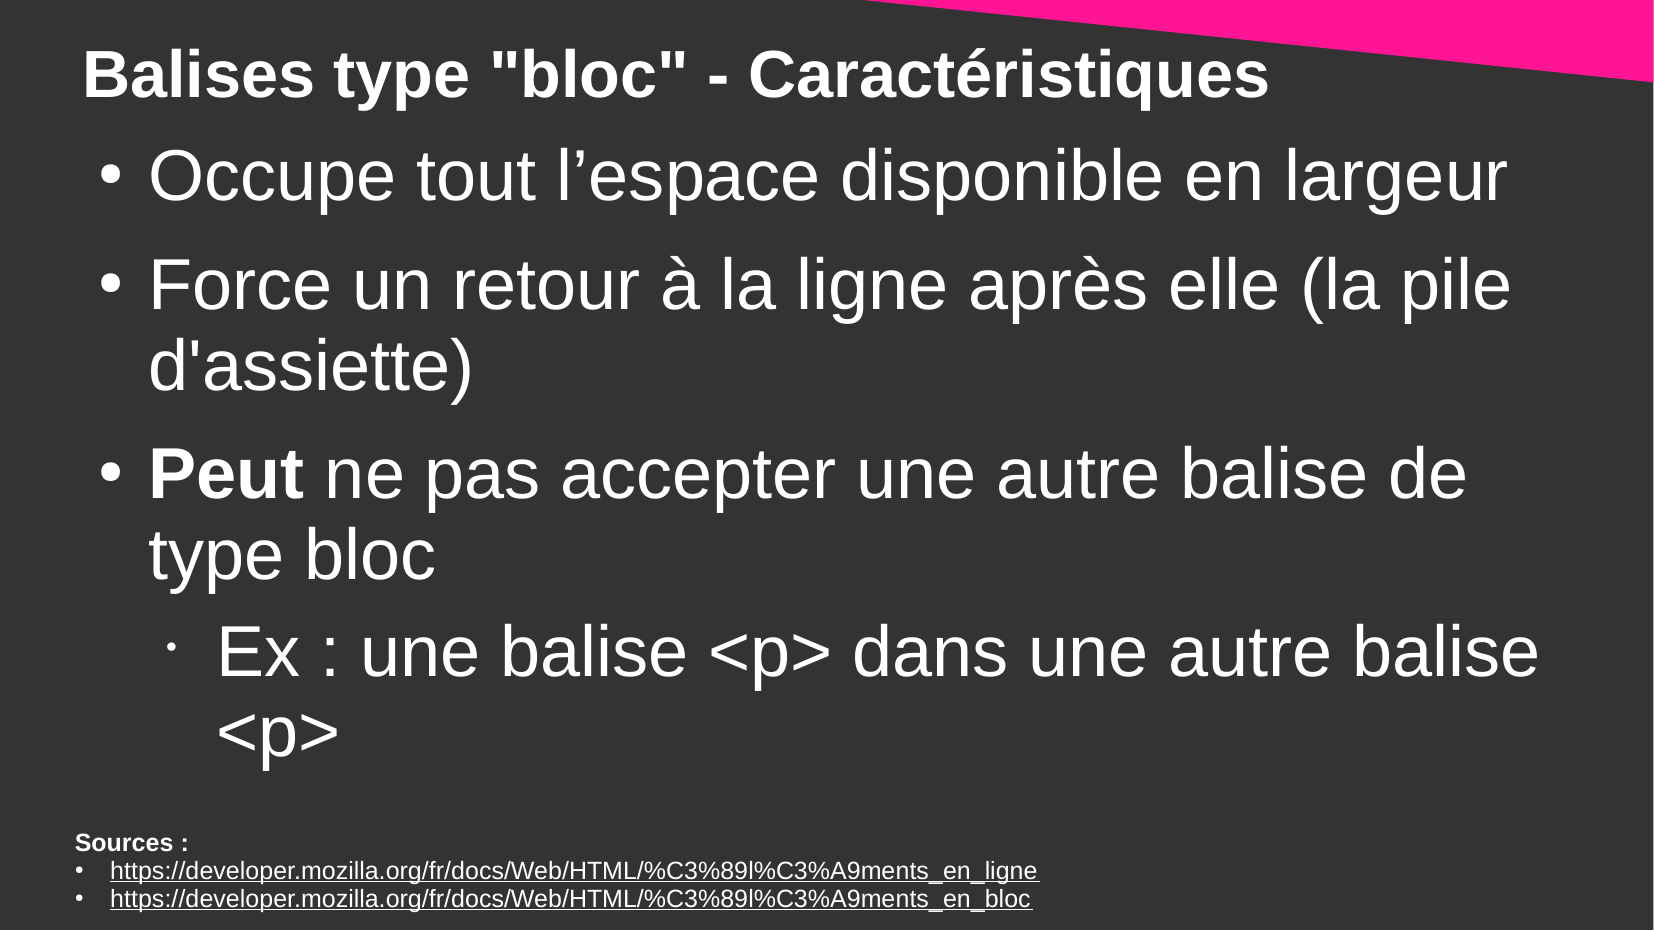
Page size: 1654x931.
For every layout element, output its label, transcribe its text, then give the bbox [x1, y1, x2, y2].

text_box Sources : https://developer.mozilla.org/fr/docs/Web/HTML/%C3%89l%C3%A9ments_en_ligne https://developer.mozilla.org/fr/docs/Web/HTML/%C3%89l%C3%A9ments_en_bloc [59, 821, 1546, 920]
title Balises type "bloc" - Caractéristiques [82, 37, 1571, 122]
text_box [862, 0, 1654, 83]
list Occupe tout l’espace disponible en largeur Force un retour à la ligne après elle (la pile d'assiette) Peut ne pas accepter une autre balise de type bloc Ex : une balise <p> dans une autre balise <p> [80, 135, 1620, 777]
